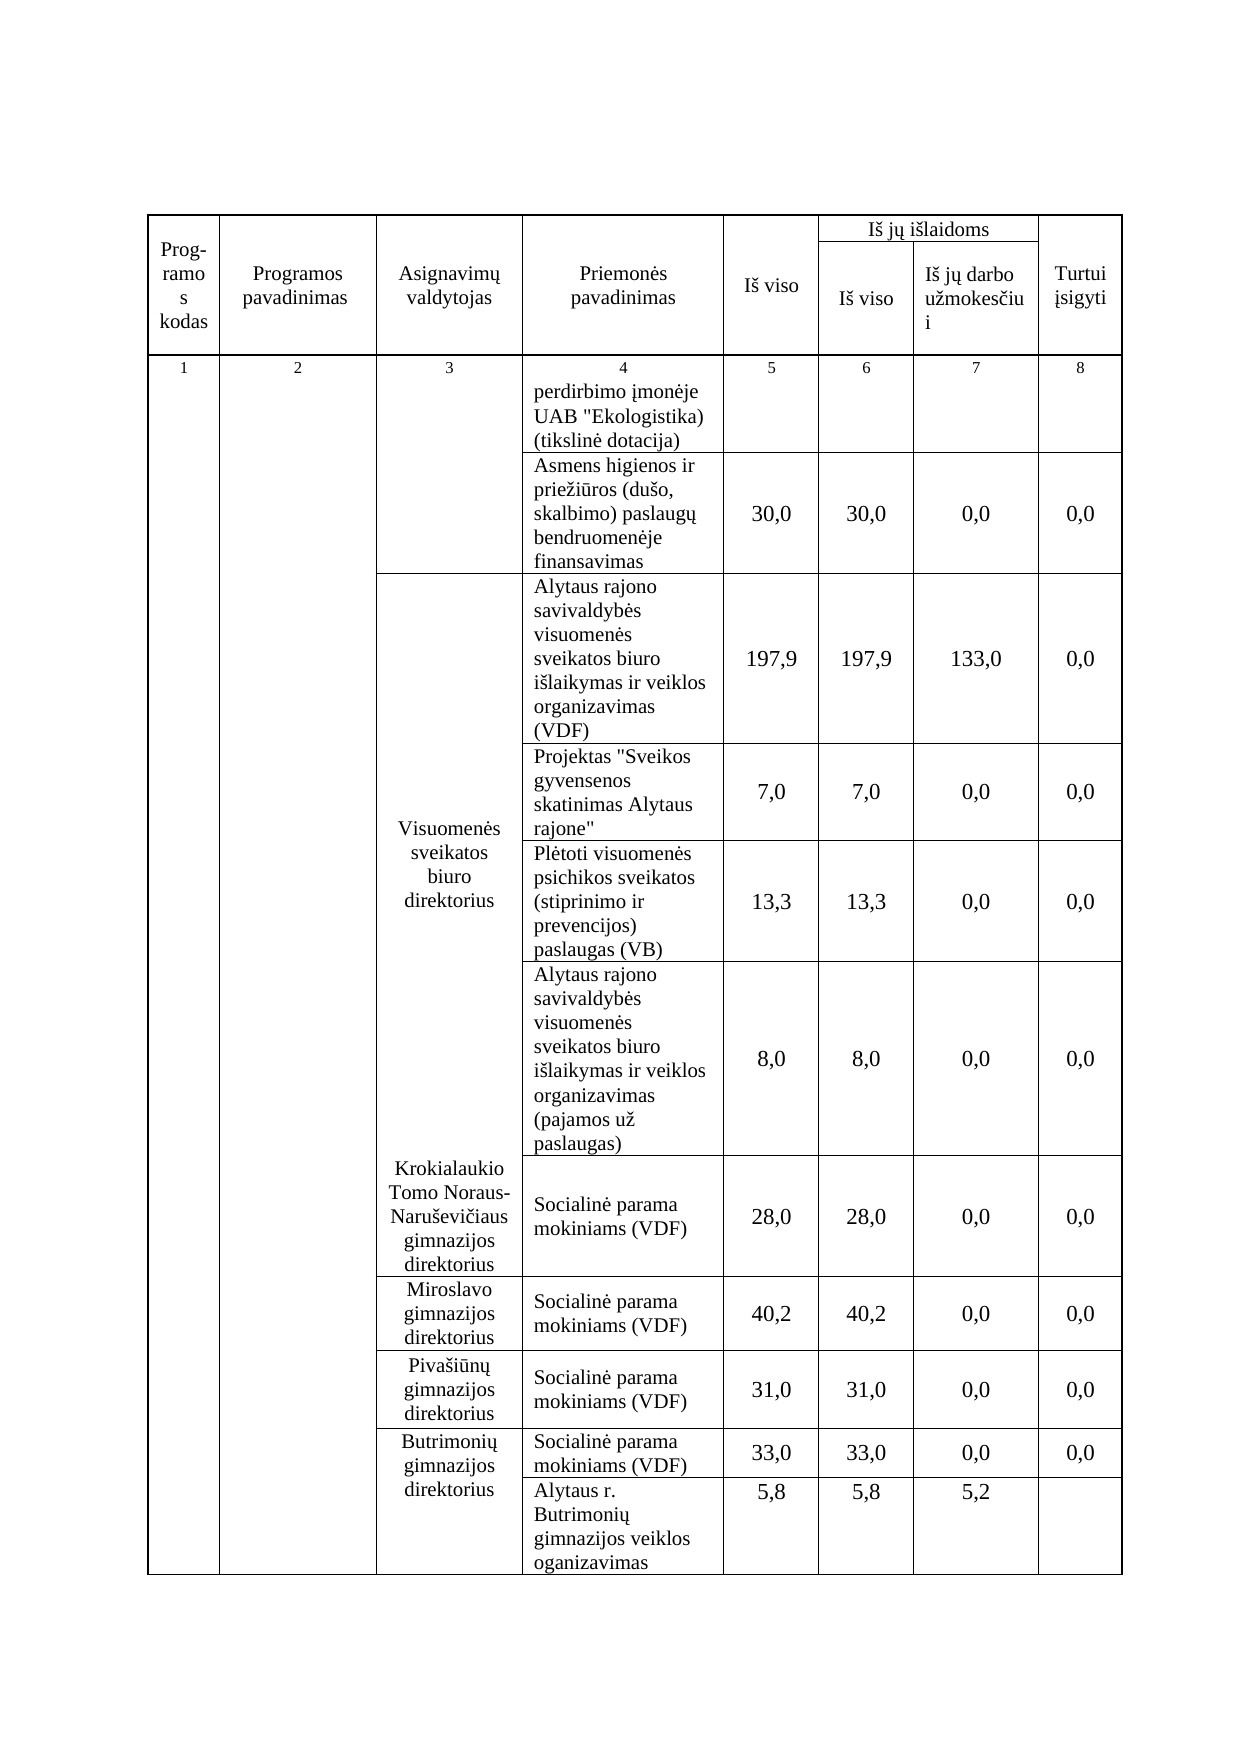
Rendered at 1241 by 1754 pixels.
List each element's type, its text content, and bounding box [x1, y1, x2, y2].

table_cell 40,2 [819, 1277, 913, 1349]
table_cell 0,0 [1039, 1429, 1121, 1477]
table_cell 1 [149, 356, 219, 378]
table_cell Socialinė parama mokiniams (VDF) [523, 1156, 723, 1276]
table_cell 7,0 [724, 744, 818, 840]
table_header Asignavimų valdytojas [377, 216, 522, 353]
table_cell 30,0 [724, 453, 818, 573]
table_cell 5,2 [914, 1478, 1038, 1574]
table_cell Socialinė parama mokiniams (VDF) [523, 1429, 723, 1477]
table_cell 0,0 [1039, 744, 1121, 840]
table_cell [724, 379, 818, 452]
table_cell Iš viso [819, 242, 913, 353]
table_cell [914, 379, 1038, 452]
table_cell Asmens higienos ir priežiūros (dušo, skalbimo) paslaugų bendruomenėje finansavimas [523, 453, 723, 573]
table_cell 0,0 [1039, 1277, 1121, 1349]
table_cell 28,0 [724, 1156, 818, 1276]
table_cell 8 [1039, 356, 1121, 378]
table_cell 0,0 [914, 1277, 1038, 1349]
table_cell Alytaus rajono savivaldybės visuomenės sveikatos biuro išlaikymas ir veiklos organizavimas (VDF) [523, 574, 723, 742]
table_cell perdirbimo įmonėje UAB "Ekologistika) (tikslinė dotacija) [523, 379, 723, 452]
table_cell 5 [724, 356, 818, 378]
table_cell Socialinė parama mokiniams (VDF) [523, 1351, 723, 1428]
table_header Prog-ramos kodas [149, 216, 219, 353]
table_cell Projektas "Sveikos gyvensenos skatinimas Alytaus rajone" [523, 744, 723, 840]
table_cell 0,0 [914, 744, 1038, 840]
table_cell [377, 379, 522, 573]
table_cell Alytaus rajono savivaldybės visuomenės sveikatos biuro išlaikymas ir veiklos organizavimas (pajamos už paslaugas) [523, 962, 723, 1155]
table_cell 0,0 [914, 1429, 1038, 1477]
table_cell 5,8 [819, 1478, 913, 1574]
table_cell 0,0 [1039, 574, 1121, 742]
table_header Programos pavadinimas [220, 216, 376, 353]
table_cell 7,0 [819, 744, 913, 840]
table_cell 0,0 [914, 841, 1038, 961]
table_cell Butrimonių gimnazijos direktorius [377, 1429, 522, 1574]
table_cell 5,8 [724, 1478, 818, 1574]
table_cell 4 [523, 356, 723, 378]
table_cell 0,0 [914, 1156, 1038, 1276]
table_cell [819, 379, 913, 452]
table_cell 40,2 [724, 1277, 818, 1349]
table_cell 7 [914, 356, 1038, 378]
table_cell 31,0 [724, 1351, 818, 1428]
table_header Priemonės pavadinimas [523, 216, 723, 353]
table_cell 0,0 [1039, 1351, 1121, 1428]
table_cell 197,9 [724, 574, 818, 742]
table_cell Miroslavo gimnazijos direktorius [377, 1277, 522, 1349]
table_cell [1039, 1478, 1121, 1574]
table_cell 31,0 [819, 1351, 913, 1428]
table_cell 6 [819, 356, 913, 378]
table_header Turtui įsigyti [1039, 216, 1121, 353]
table_cell Pivašiūnų gimnazijos direktorius [377, 1351, 522, 1428]
table_cell 133,0 [914, 574, 1038, 742]
table_cell 2 [220, 356, 376, 378]
table_cell 0,0 [914, 962, 1038, 1155]
table_cell 0,0 [1039, 962, 1121, 1155]
table_cell 0,0 [914, 453, 1038, 573]
table_cell 28,0 [819, 1156, 913, 1276]
table_cell 197,9 [819, 574, 913, 742]
table_cell 13,3 [724, 841, 818, 961]
table_cell 0,0 [1039, 841, 1121, 961]
table_cell [149, 379, 219, 1574]
table_cell 33,0 [819, 1429, 913, 1477]
table_cell 8,0 [819, 962, 913, 1155]
table_cell 8,0 [724, 962, 818, 1155]
table_header Iš jų išlaidoms [819, 216, 1038, 241]
table_cell 0,0 [1039, 453, 1121, 573]
table_cell Visuomenės sveikatos biuro direktorius [377, 574, 522, 1155]
table_cell 3 [377, 356, 522, 378]
table_cell Plėtoti visuomenės psichikos sveikatos (stiprinimo ir prevencijos) paslaugas (VB) [523, 841, 723, 961]
table_cell 0,0 [914, 1351, 1038, 1428]
table_header Iš viso [724, 216, 818, 353]
table_cell 13,3 [819, 841, 913, 961]
table_cell 30,0 [819, 453, 913, 573]
table_cell Alytaus r. Butrimonių gimnazijos veiklos oganizavimas [523, 1478, 723, 1574]
table_cell Socialinė parama mokiniams (VDF) [523, 1277, 723, 1349]
table_cell Iš jų darbo užmokesčiui [914, 242, 1038, 353]
table_cell [1039, 379, 1121, 452]
table_cell 33,0 [724, 1429, 818, 1477]
table_cell Krokialaukio Tomo Noraus-Naruševičiaus gimnazijos direktorius [377, 1155, 522, 1276]
table_cell [220, 379, 376, 1574]
table_cell 0,0 [1039, 1156, 1121, 1276]
